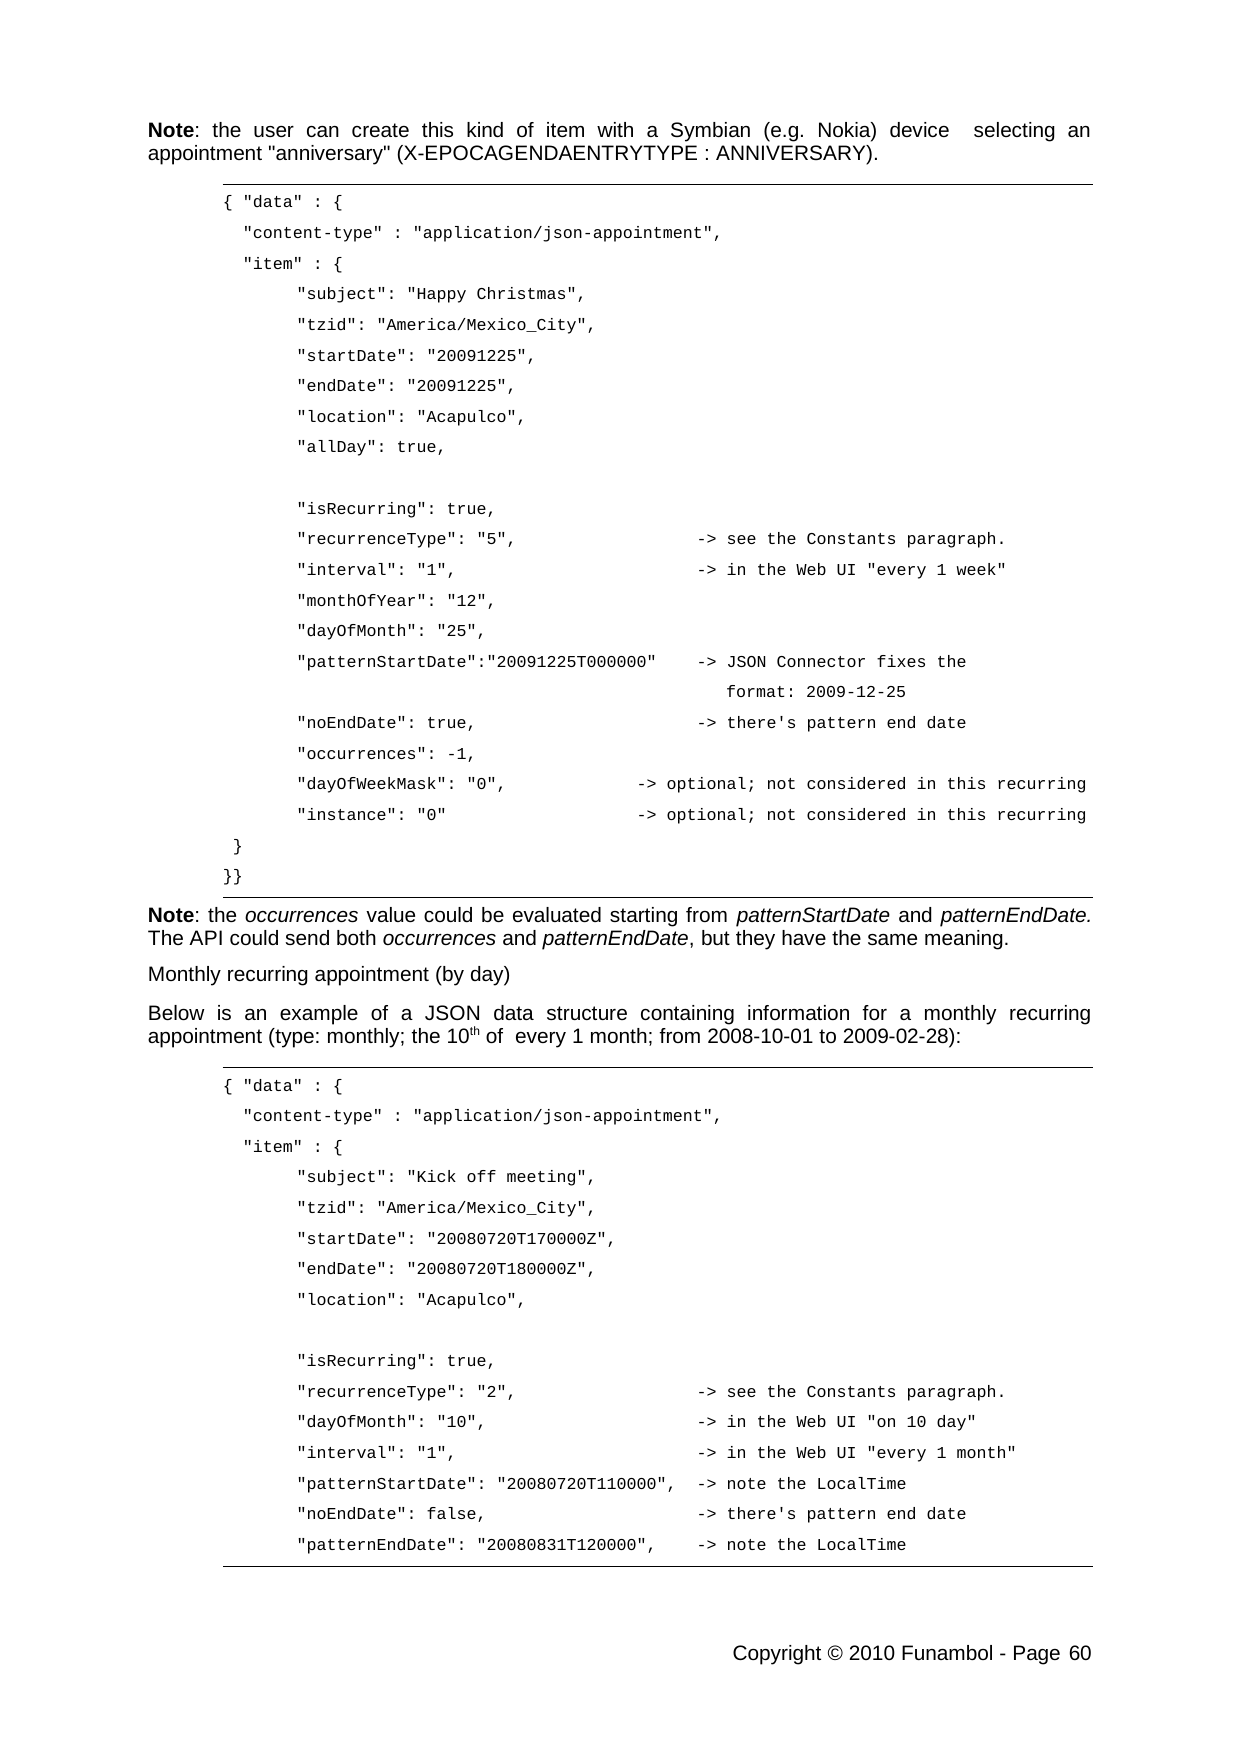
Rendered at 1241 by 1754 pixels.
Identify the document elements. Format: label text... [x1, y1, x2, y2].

text "content-type" : "application/json-appointment", [223, 1097, 1093, 1127]
text "startDate": "20091225", [223, 337, 1093, 366]
text "isRecurring": true, [223, 1342, 1093, 1372]
text "interval": "1", -> in the Web UI "every 1 week" [223, 551, 1093, 580]
text "item" : { [223, 1128, 1093, 1157]
text "content-type" : "application/json-appointment", [223, 214, 1093, 243]
text } [223, 827, 1093, 856]
text "patternStartDate": "20080720T110000", -> note the LocalTime [223, 1465, 1093, 1494]
text "endDate": "20091225", [223, 367, 1093, 397]
text "isRecurring": true, [223, 490, 1093, 519]
text "occurrences": -1, [223, 735, 1093, 764]
text "item" : { [223, 245, 1093, 274]
text }} [223, 857, 1093, 897]
text "interval": "1", -> in the Web UI "every 1 month" [223, 1434, 1093, 1463]
text "location": "Acapulco", [223, 1281, 1093, 1310]
text "noEndDate": true, -> there's pattern end date [223, 704, 1093, 733]
text "instance": "0" -> optional; not considered in this recurring [223, 796, 1093, 825]
text "patternStartDate":"20091225T000000" -> JSON Connector fixes the [223, 643, 1093, 672]
text "subject": "Happy Christmas", [223, 276, 1093, 305]
text "allDay": true, [223, 429, 1093, 458]
text Below is an example of a JSON data structure containing information for a monthly recurring appointment (type: monthly; the 10th of every 1 month; from 2008-10-01 to 2009-02-28): [148, 1001, 1093, 1048]
text "monthOfYear": "12", [223, 582, 1093, 611]
text "subject": "Kick off meeting", [223, 1159, 1093, 1188]
text Note: the user can create this kind of item with a Symbian (e.g. Nokia) device selecting an appointment "anniversary" (X-EPOCAGENDAENTRYTYPE : ANNIVERSARY). [148, 118, 1093, 165]
text "dayOfMonth": "25", [223, 612, 1093, 642]
text format: 2009-12-25 [223, 674, 1093, 703]
text Note: the occurrences value could be evaluated starting from patternStartDate and patternEndDate. The API could send both occurrences and patternEndDate, but they have the same meaning. [148, 903, 1093, 950]
text "tzid": "America/Mexico_City", [223, 1189, 1093, 1218]
text "endDate": "20080720T180000Z", [223, 1251, 1093, 1280]
text "recurrenceType": "5", -> see the Constants paragraph. [223, 521, 1093, 550]
text "patternEndDate": "20080831T120000", -> note the LocalTime [223, 1526, 1093, 1566]
text "location": "Acapulco", [223, 398, 1093, 427]
text "recurrenceType": "2", -> see the Constants paragraph. [223, 1373, 1093, 1402]
text { "data" : { [223, 185, 1093, 213]
text "dayOfWeekMask": "0", -> optional; not considered in this recurring [223, 766, 1093, 795]
text "dayOfMonth": "10", -> in the Web UI "on 10 day" [223, 1404, 1093, 1433]
text "startDate": "20080720T170000Z", [223, 1220, 1093, 1249]
text "noEndDate": false, -> there's pattern end date [223, 1496, 1093, 1525]
text Monthly recurring appointment (by day) [148, 963, 1093, 986]
text "tzid": "America/Mexico_City", [223, 306, 1093, 335]
text { "data" : { [223, 1068, 1093, 1096]
